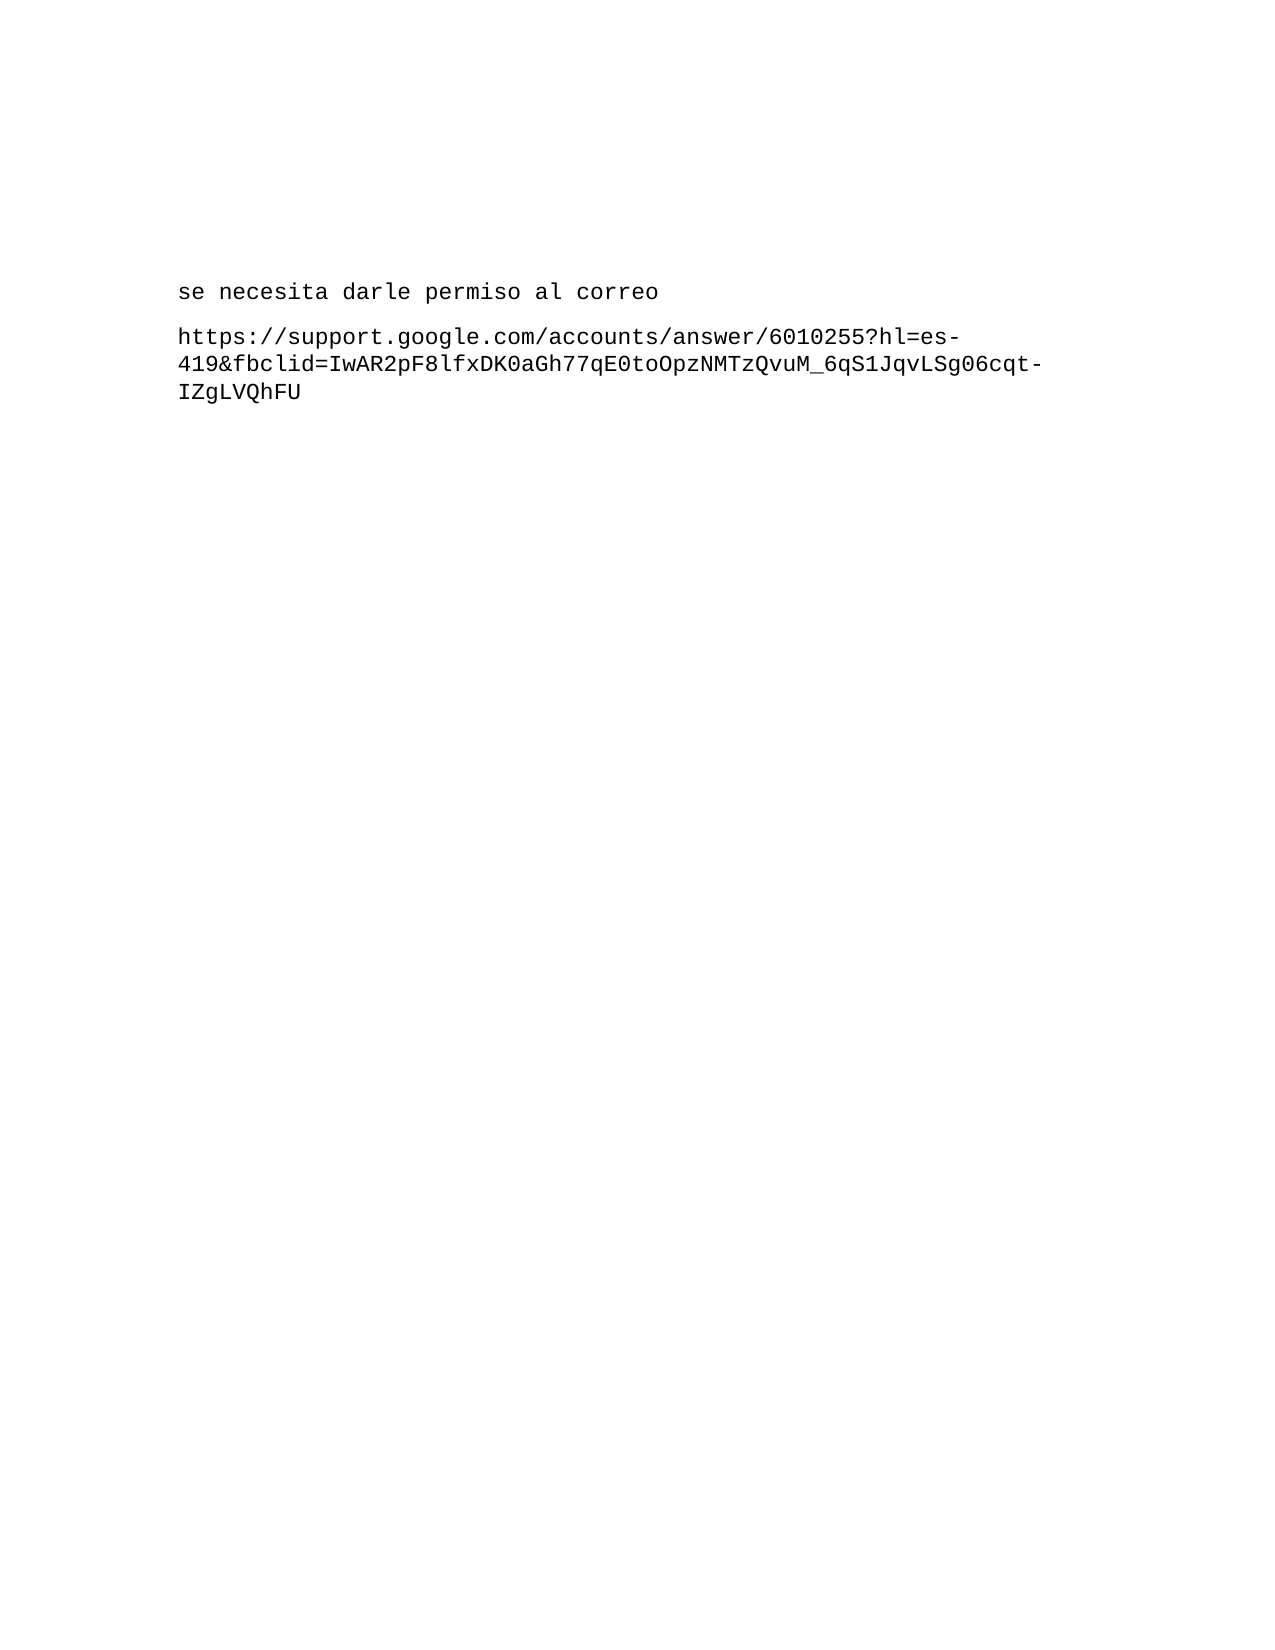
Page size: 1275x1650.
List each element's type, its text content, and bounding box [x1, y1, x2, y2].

text se necesita darle permiso al correo [177, 281, 1098, 307]
text https://support.google.com/accounts/answer/6010255?hl=es-419&fbclid=IwAR2pF8lfxDK0aGh77qE0toOpzNMTzQvuM_6qS1JqvLSg06cqt-IZgLVQhFU [177, 325, 1098, 406]
